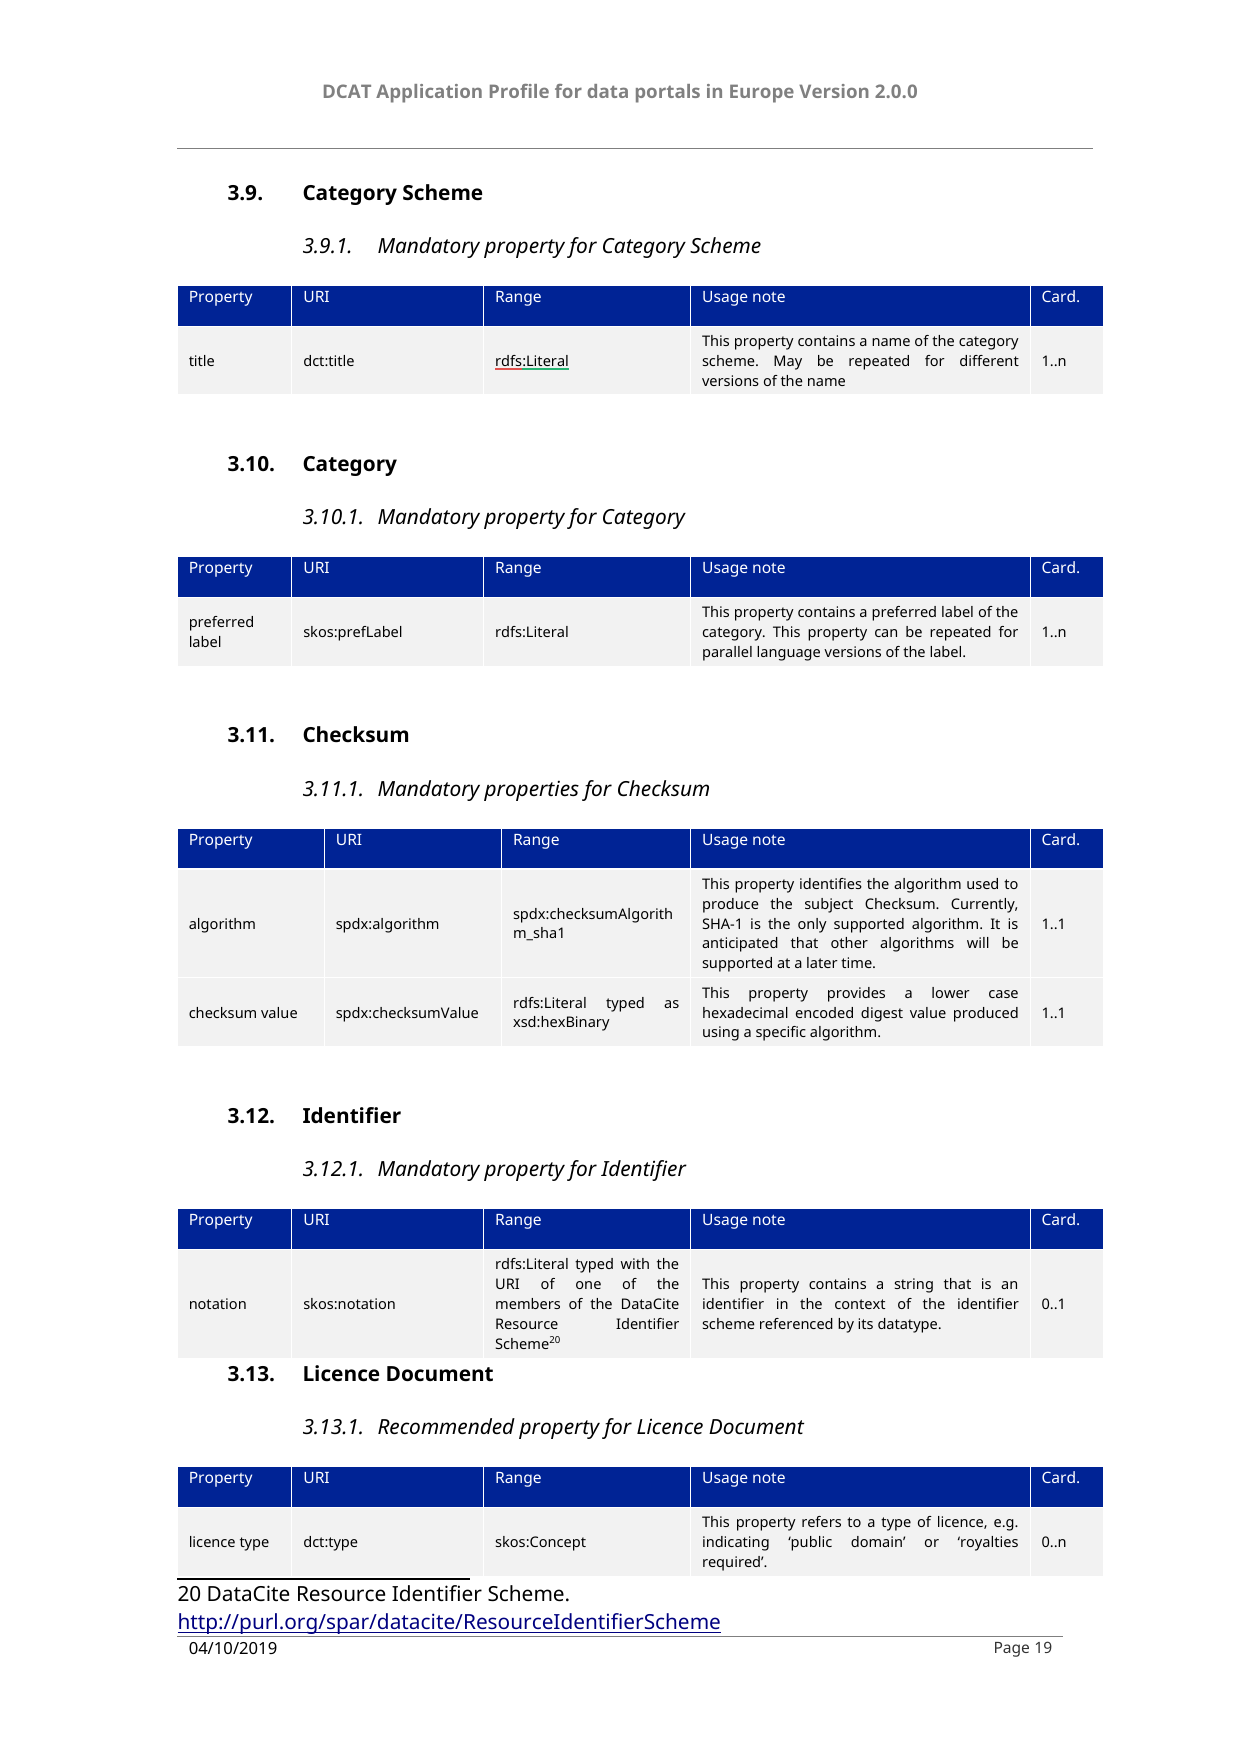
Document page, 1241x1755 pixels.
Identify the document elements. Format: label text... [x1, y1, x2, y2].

table_cell skos:Concept [484, 1508, 690, 1576]
table_cell This property contains a name of the category scheme. May be repeated for different versions of the name [691, 327, 1030, 394]
table_header Range [484, 1209, 690, 1249]
table_cell spdx:checksumAlgorithm_sha1 [502, 870, 690, 977]
table_cell rdfs:Literal [484, 327, 690, 394]
table_cell This property contains a string that is an identifier in the context of the identifier scheme referenced by its datatype. [691, 1250, 1030, 1358]
table_cell spdx:algorithm [325, 870, 501, 977]
table_header Property [178, 1209, 291, 1249]
table_header Card. [1031, 1209, 1103, 1249]
table_cell spdx:checksumValue [325, 978, 501, 1046]
table_cell checksum value [178, 978, 324, 1046]
table_cell title [178, 327, 291, 394]
table_header URI [292, 286, 483, 326]
subtitle Category [227, 449, 1063, 477]
table_header Property [178, 1467, 291, 1507]
table_header Property [178, 286, 291, 326]
subtitle Checksum [227, 721, 1063, 749]
table_header Property [178, 557, 291, 597]
table_cell This property refers to a type of licence, e.g. indicating ‘public domain’ or ‘royalties required’. [691, 1508, 1030, 1576]
subtitle Mandatory property for Category [302, 502, 1063, 531]
table_header Usage note [691, 557, 1030, 597]
table_cell 1..1 [1031, 870, 1103, 977]
table_cell rdfs:Literal typed as xsd:hexBinary [502, 978, 690, 1046]
table_cell algorithm [178, 870, 324, 977]
subtitle Category Scheme [227, 178, 1063, 206]
table_header URI [292, 557, 483, 597]
table_cell licence type [178, 1508, 291, 1576]
table_cell This property contains a preferred label of the category. This property can be repeated for parallel language versions of the label. [691, 598, 1030, 666]
table_header Range [484, 557, 690, 597]
table_cell skos:notation [292, 1250, 483, 1358]
table_header Range [484, 1467, 690, 1507]
table_cell notation [178, 1250, 291, 1358]
table_header URI [292, 1467, 483, 1507]
table_cell 1..n [1031, 327, 1103, 394]
table_header Usage note [691, 1467, 1030, 1507]
subtitle Identifier [227, 1101, 1063, 1129]
table_cell 1..n [1031, 598, 1103, 666]
table_header URI [325, 829, 501, 868]
table_header Card. [1031, 829, 1103, 868]
table_header Usage note [691, 286, 1030, 326]
subtitle Mandatory property for Identifier [302, 1154, 1063, 1183]
table_header Property [178, 829, 324, 868]
subtitle Licence Document [227, 1359, 1063, 1387]
table_cell This property identifies the algorithm used to produce the subject Checksum. Currently, SHA-1 is the only supported algorithm. It is anticipated that other algorithms will be supported at a later time. [691, 870, 1030, 977]
table_cell rdfs:Literal [484, 598, 690, 666]
subtitle Mandatory properties for Checksum [302, 774, 1063, 802]
table_header Card. [1031, 286, 1103, 326]
table_header Range [484, 286, 690, 326]
table_cell 1..1 [1031, 978, 1103, 1046]
subtitle Mandatory property for Category Scheme [302, 231, 1063, 259]
table_header Usage note [691, 1209, 1030, 1249]
table_cell 0..n [1031, 1508, 1103, 1576]
table_header Card. [1031, 557, 1103, 597]
subtitle Recommended property for Licence Document [302, 1412, 1063, 1441]
table_cell This property provides a lower case hexadecimal encoded digest value produced using a specific algorithm. [691, 978, 1030, 1046]
table_cell dct:type [292, 1508, 483, 1576]
table_cell rdfs:Literal typed with the URI of one of the members of the DataCite Resource Identifier Scheme [484, 1250, 690, 1358]
table_cell skos:prefLabel [292, 598, 483, 666]
table_header Card. [1031, 1467, 1103, 1507]
table_header Range [502, 829, 690, 868]
table_cell dct:title [292, 327, 483, 394]
table_header URI [292, 1209, 483, 1249]
table_cell 0..1 [1031, 1250, 1103, 1358]
table_header Usage note [691, 829, 1030, 868]
table_cell preferred label [178, 598, 291, 666]
